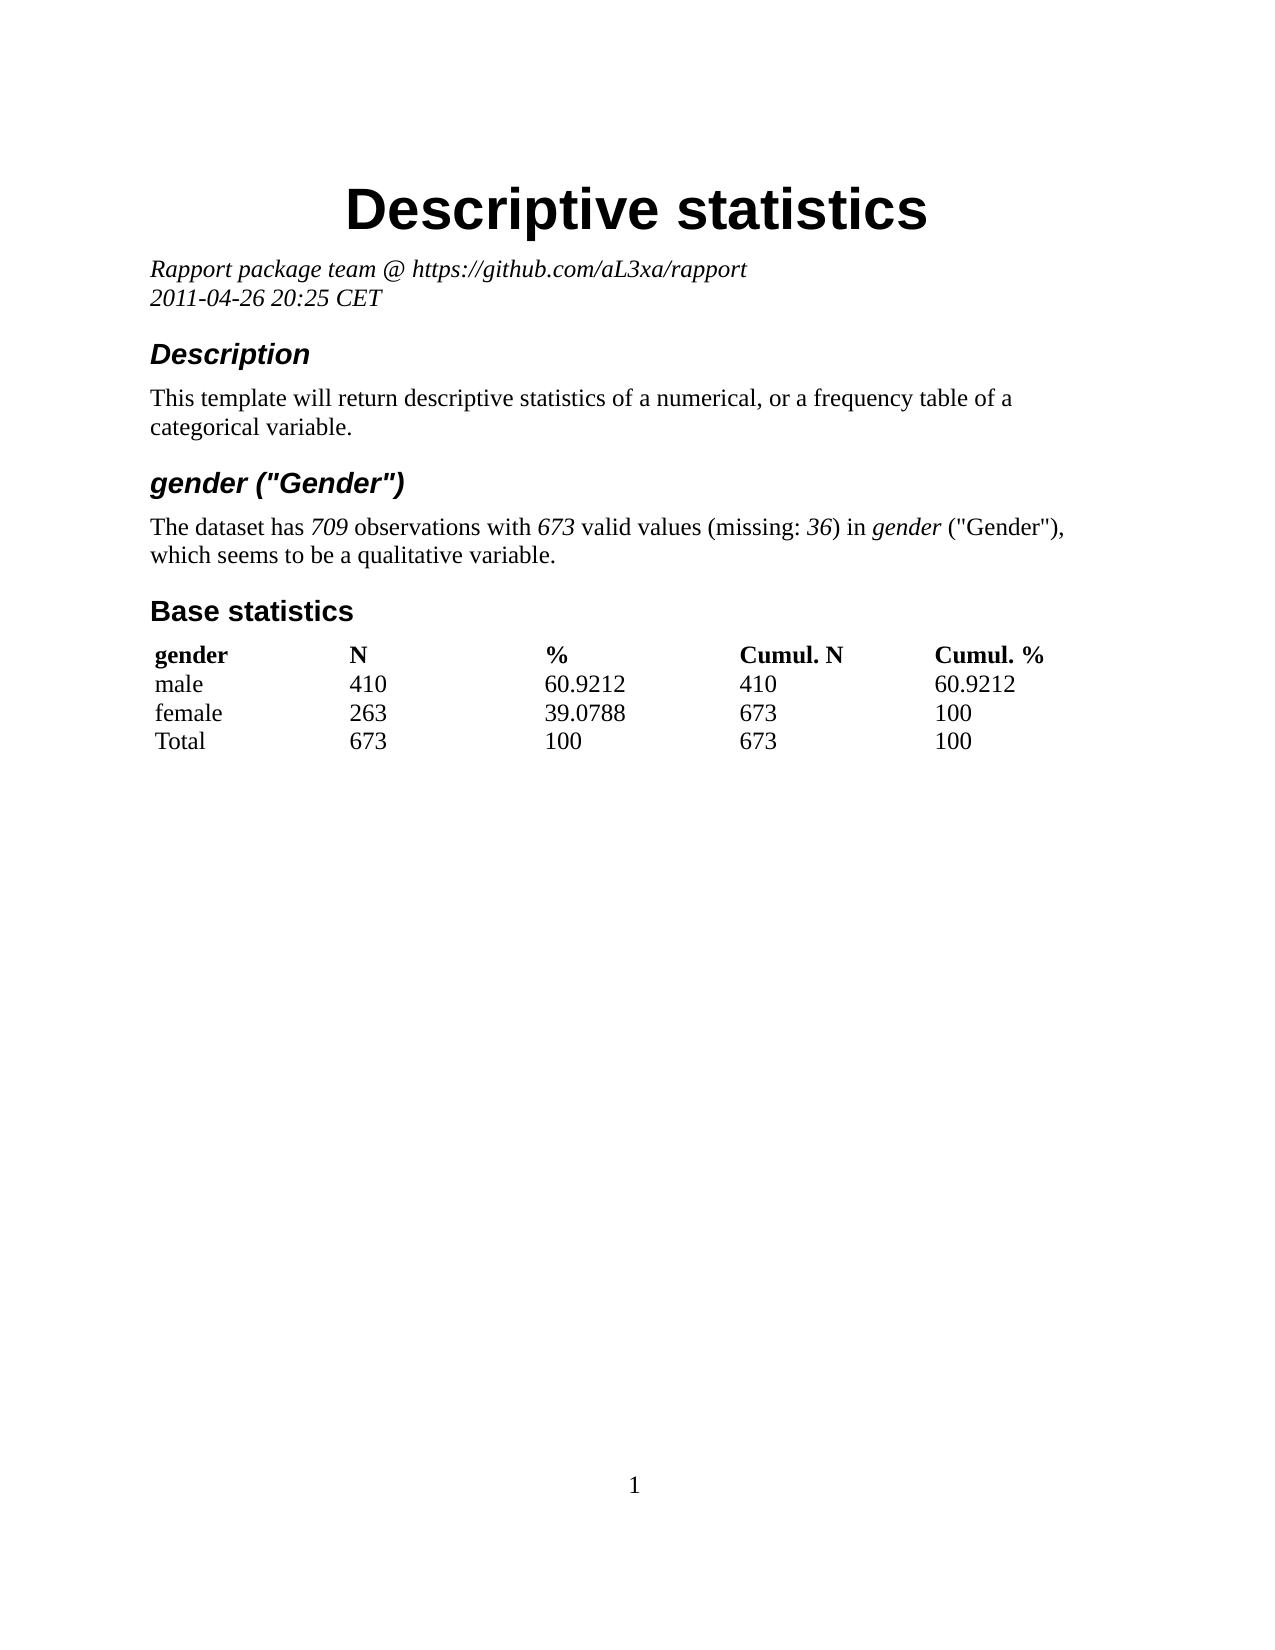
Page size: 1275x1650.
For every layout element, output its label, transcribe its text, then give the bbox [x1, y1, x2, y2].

table_cell 100 [540, 726, 735, 755]
table_cell 410 [735, 669, 930, 698]
table_cell male [150, 669, 345, 698]
table_cell female [150, 698, 345, 726]
table_cell 60.9212 [540, 669, 735, 698]
table_cell 100 [930, 726, 1125, 755]
table_cell Total [150, 726, 345, 755]
text The dataset has 709 observations with 673 valid values (missing: 36) in gender ("Gender"), which seems to be a qualitative variable. [150, 512, 1125, 569]
table_cell 673 [735, 726, 930, 755]
table_header gender [150, 640, 345, 669]
table_header Cumul. % [930, 640, 1125, 669]
subtitle Description [150, 337, 1125, 371]
table_cell 100 [930, 698, 1125, 726]
table_cell 673 [735, 698, 930, 726]
table_cell 673 [345, 726, 540, 755]
text 2011-04-26 20:25 CET [150, 283, 1125, 312]
table_cell 60.9212 [930, 669, 1125, 698]
title Descriptive statistics [150, 175, 1125, 242]
table_header Cumul. N [735, 640, 930, 669]
table_cell 39.0788 [540, 698, 735, 726]
subtitle Base statistics [150, 594, 1125, 628]
text Rapport package team @ https://github.com/aL3xa/rapport [150, 254, 1125, 283]
table_header N [345, 640, 540, 669]
table_header % [540, 640, 735, 669]
subtitle gender ("Gender") [150, 466, 1125, 499]
table_cell 410 [345, 669, 540, 698]
text This template will return descriptive statistics of a numerical, or a frequency table of a categorical variable. [150, 383, 1125, 441]
table_cell 263 [345, 698, 540, 726]
